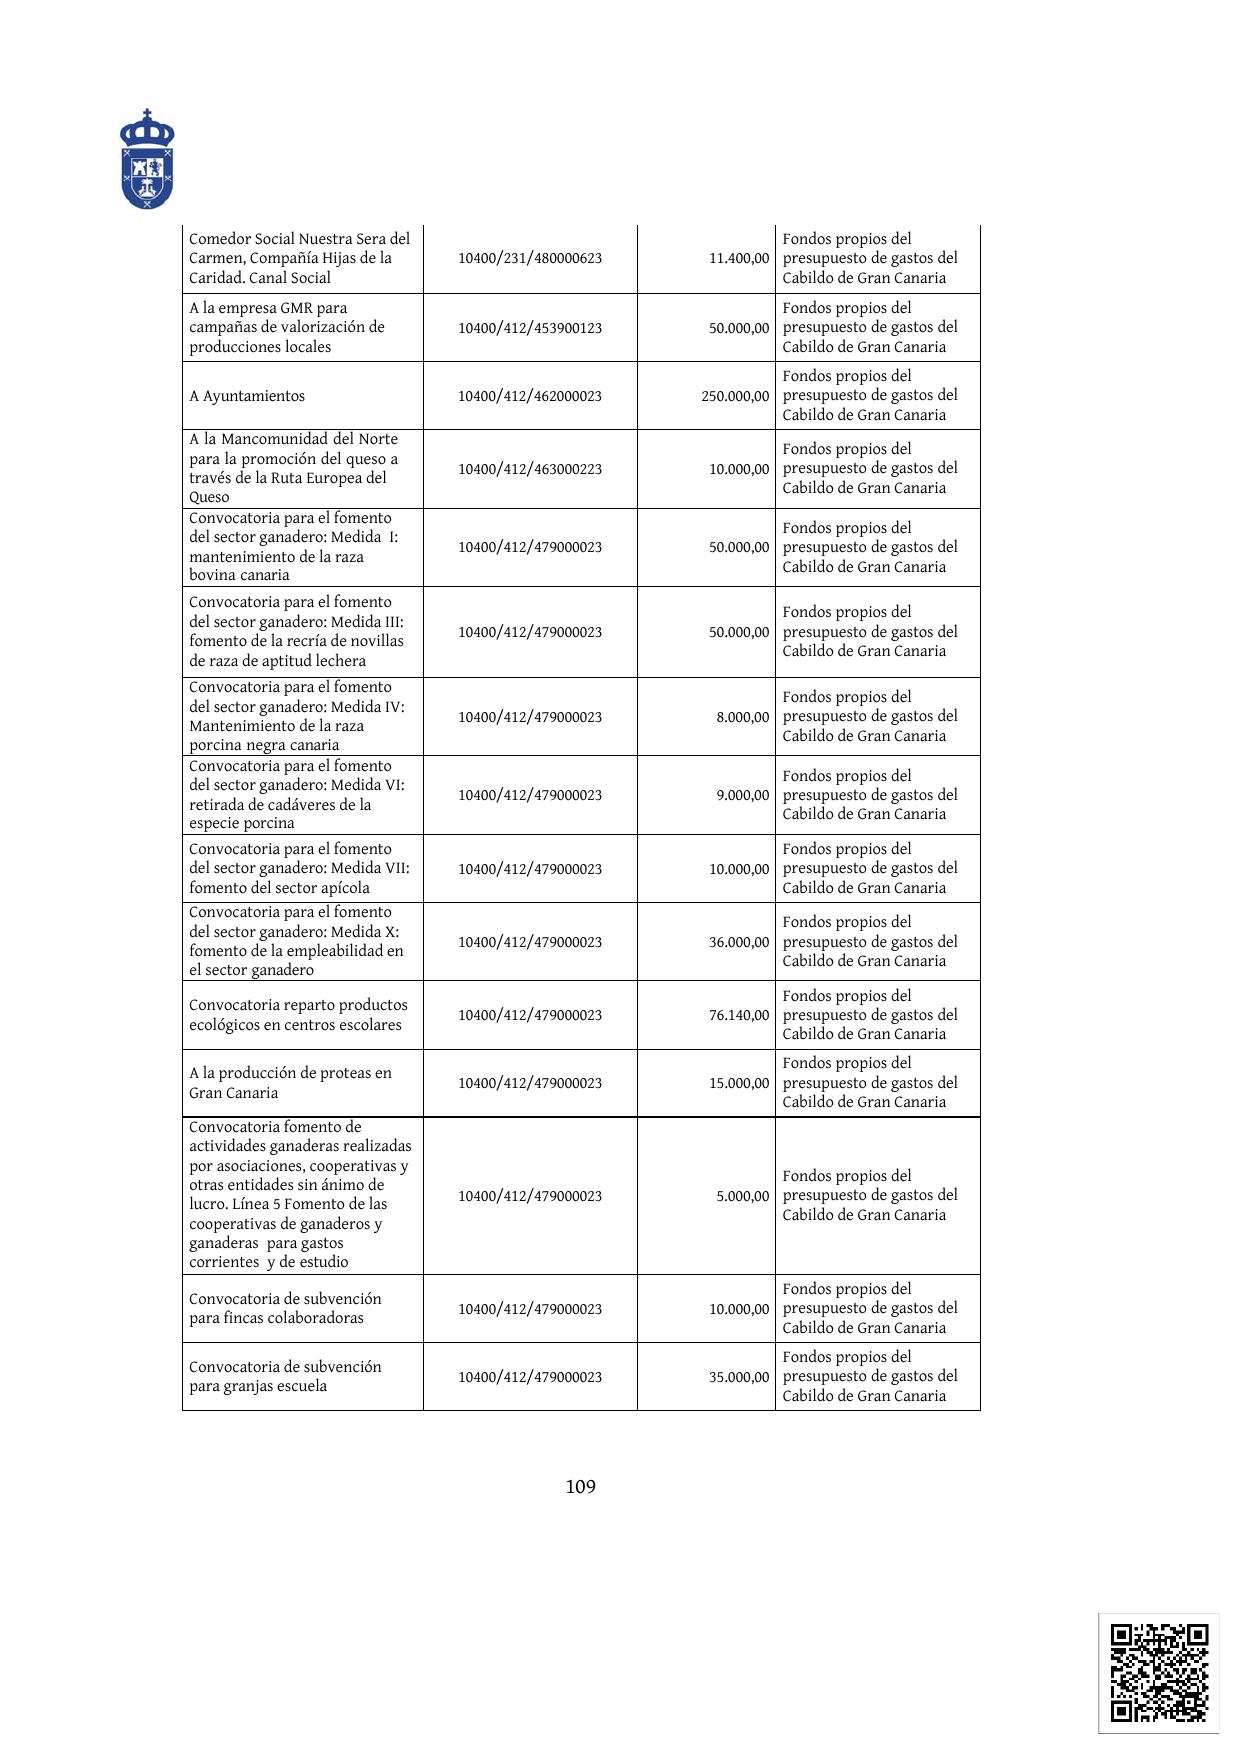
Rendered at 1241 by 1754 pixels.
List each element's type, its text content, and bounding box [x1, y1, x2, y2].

table_cell Convocatoria para el fomento del sector ganadero: Medida IV: Mantenimiento de la raza porcina negra canaria [183, 678, 423, 755]
table_cell 50.000,00 [638, 587, 775, 677]
table_cell Fondos propios del presupuesto de gastos del Cabildo de Gran Canaria [776, 678, 980, 755]
table_cell Fondos propios del presupuesto de gastos del Cabildo de Gran Canaria [776, 903, 980, 980]
picture [1098, 1613, 1220, 1734]
table_cell Fondos propios del presupuesto de gastos del Cabildo de Gran Canaria [776, 1275, 980, 1342]
table_header Fondos propios del presupuesto de gastos del Cabildo de Gran Canaria [776, 225, 980, 293]
table_cell Convocatoria para el fomento del sector ganadero: Medida I: mantenimiento de la raza bovina canaria [183, 509, 423, 586]
table_cell Convocatoria para el fomento del sector ganadero: Medida VI: retirada de cadáveres de la especie porcina [183, 756, 423, 834]
table_cell Convocatoria de subvención para granjas escuela [183, 1343, 423, 1410]
table_cell Convocatoria de subvención para fincas colaboradoras [183, 1275, 423, 1342]
table_cell Fondos propios del presupuesto de gastos del Cabildo de Gran Canaria [776, 1050, 980, 1116]
table_cell 10400/412/479000023 [424, 981, 637, 1048]
table_cell Convocatoria para el fomento del sector ganadero: Medida X: fomento de la empleabilidad en el sector ganadero [183, 903, 423, 980]
table_cell 5.000,00 [638, 1118, 775, 1274]
table_cell Convocatoria para el fomento del sector ganadero: Medida VII: fomento del sector apícola [183, 835, 423, 902]
table_cell A la Mancomunidad del Norte para la promoción del queso a través de la Ruta Europea del Queso [183, 430, 423, 507]
table_cell 10400/412/479000023 [424, 756, 637, 834]
table_cell 10400/412/479000023 [424, 1275, 637, 1342]
table_cell Fondos propios del presupuesto de gastos del Cabildo de Gran Canaria [776, 294, 980, 361]
table_cell 76.140,00 [638, 981, 775, 1048]
table_cell 8.000,00 [638, 678, 775, 755]
table_cell 50.000,00 [638, 294, 775, 361]
table_cell 10400/412/479000023 [424, 1343, 637, 1410]
table_cell Fondos propios del presupuesto de gastos del Cabildo de Gran Canaria [776, 756, 980, 834]
table_header Comedor Social Nuestra Sera del Carmen, Compañía Hijas de la Caridad. Canal Social [183, 225, 423, 293]
table_cell 10.000,00 [638, 430, 775, 507]
table_cell Fondos propios del presupuesto de gastos del Cabildo de Gran Canaria [776, 587, 980, 677]
table_cell Fondos propios del presupuesto de gastos del Cabildo de Gran Canaria [776, 1118, 980, 1274]
table_cell 10400/412/479000023 [424, 678, 637, 755]
table_cell Fondos propios del presupuesto de gastos del Cabildo de Gran Canaria [776, 509, 980, 586]
table_cell 35.000,00 [638, 1343, 775, 1410]
table_cell 10400/412/479000023 [424, 835, 637, 902]
table_cell 10400/412/479000023 [424, 1118, 637, 1274]
table_header 10400/231/480000623 [424, 225, 637, 293]
table_cell Fondos propios del presupuesto de gastos del Cabildo de Gran Canaria [776, 362, 980, 429]
table_cell 9.000,00 [638, 756, 775, 834]
table_cell Convocatoria para el fomento del sector ganadero: Medida III: fomento de la recría de novillas de raza de aptitud lechera [183, 587, 423, 677]
table_cell 50.000,00 [638, 509, 775, 586]
table_cell 10.000,00 [638, 835, 775, 902]
table_cell 10400/412/463000223 [424, 430, 637, 507]
table_cell 10.000,00 [638, 1275, 775, 1342]
picture [118, 107, 176, 210]
table_cell A la producción de proteas en Gran Canaria [183, 1050, 423, 1116]
table_cell Fondos propios del presupuesto de gastos del Cabildo de Gran Canaria [776, 430, 980, 507]
table_cell Fondos propios del presupuesto de gastos del Cabildo de Gran Canaria [776, 1343, 980, 1410]
table_cell 15.000,00 [638, 1050, 775, 1116]
table_cell 10400/412/479000023 [424, 1050, 637, 1116]
table_cell 36.000,00 [638, 903, 775, 980]
table_cell Convocatoria fomento de actividades ganaderas realizadas por asociaciones, cooperativas y otras entidades sin ánimo de lucro. Línea 5 Fomento de las cooperativas de ganaderos y ganaderas para gastos corrientes y de estudio [183, 1118, 423, 1274]
table_cell 250.000,00 [638, 362, 775, 429]
table_cell Fondos propios del presupuesto de gastos del Cabildo de Gran Canaria [776, 981, 980, 1048]
table_cell 10400/412/479000023 [424, 509, 637, 586]
table_cell A la empresa GMR para campañas de valorización de producciones locales [183, 294, 423, 361]
table_cell 10400/412/453900123 [424, 294, 637, 361]
table_cell A Ayuntamientos [183, 362, 423, 429]
table_cell 10400/412/479000023 [424, 903, 637, 980]
table_cell 10400/412/479000023 [424, 587, 637, 677]
table_cell 10400/412/462000023 [424, 362, 637, 429]
table_header 11.400,00 [638, 225, 775, 293]
table_cell Fondos propios del presupuesto de gastos del Cabildo de Gran Canaria [776, 835, 980, 902]
table_cell Convocatoria reparto productos ecológicos en centros escolares [183, 981, 423, 1048]
